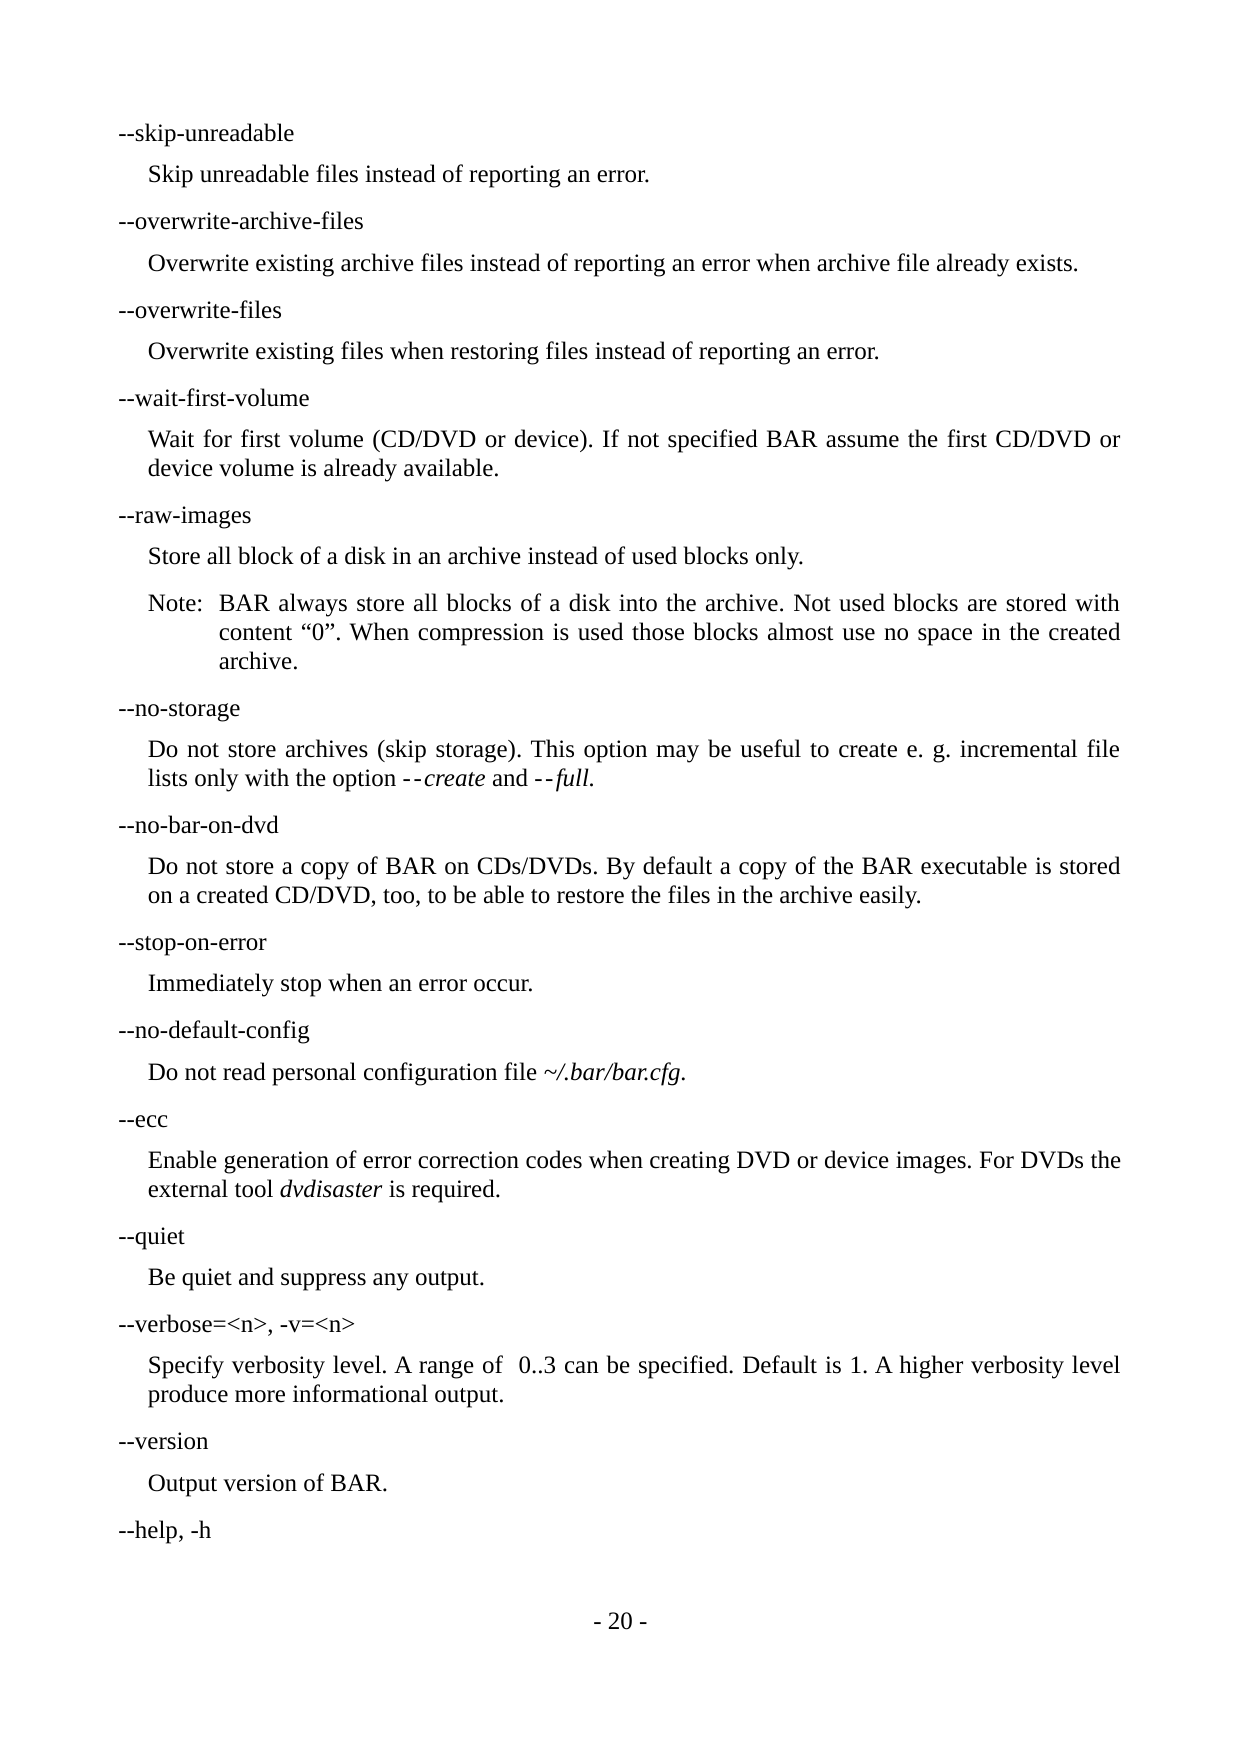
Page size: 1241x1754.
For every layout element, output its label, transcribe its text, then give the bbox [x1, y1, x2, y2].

text --verbose=<n>, -v=<n> [118, 1309, 1122, 1338]
text Be quiet and suppress any output. [148, 1262, 1122, 1291]
text Note: BAR always store all blocks of a disk into the archive. Not used blocks are stored with content “0”. When compression is used those blocks almost use no space in the created archive. [148, 588, 1122, 675]
text --stop-on-error [118, 927, 1122, 956]
text Store all block of a disk in an archive instead of used blocks only. [148, 541, 1122, 570]
text Wait for first volume (CD/DVD or device). If not specified BAR assume the first CD/DVD or device volume is already available. [148, 424, 1122, 482]
text Overwrite existing archive files instead of reporting an error when archive file already exists. [148, 248, 1122, 276]
text --skip-unreadable [118, 118, 1122, 147]
text Immediately stop when an error occur. [148, 968, 1122, 997]
text Output version of BAR. [148, 1468, 1122, 1496]
text Skip unreadable files instead of reporting an error. [148, 159, 1122, 188]
text --no-bar-on-dvd [118, 810, 1122, 839]
text Do not store archives (skip storage). This option may be useful to create e. g. incremental file lists only with the option ‑‑create and ‑‑full. [148, 734, 1122, 792]
text --wait-first-volume [118, 383, 1122, 412]
text --quiet [118, 1221, 1122, 1250]
text Specify verbosity level. A range of 0..3 can be specified. Default is 1. A higher verbosity level produce more informational output. [148, 1351, 1122, 1408]
text Do not read personal configuration file ~/.bar/bar.cfg. [148, 1057, 1122, 1086]
text --raw-images [118, 500, 1122, 529]
text --version [118, 1426, 1122, 1455]
text --no-default-config [118, 1016, 1122, 1044]
text Enable generation of error correction codes when creating DVD or device images. For DVDs the external tool dvdisaster is required. [148, 1145, 1122, 1203]
text --ecc [118, 1104, 1122, 1133]
text --help, -h [118, 1515, 1122, 1543]
text --overwrite-files [118, 295, 1122, 323]
text Do not store a copy of BAR on CDs/DVDs. By default a copy of the BAR executable is stored on a created CD/DVD, too, to be able to restore the files in the archive easily. [148, 851, 1122, 909]
text --no-storage [118, 693, 1122, 722]
text Overwrite existing files when restoring files instead of reporting an error. [148, 336, 1122, 365]
text --overwrite-archive-files [118, 206, 1122, 235]
